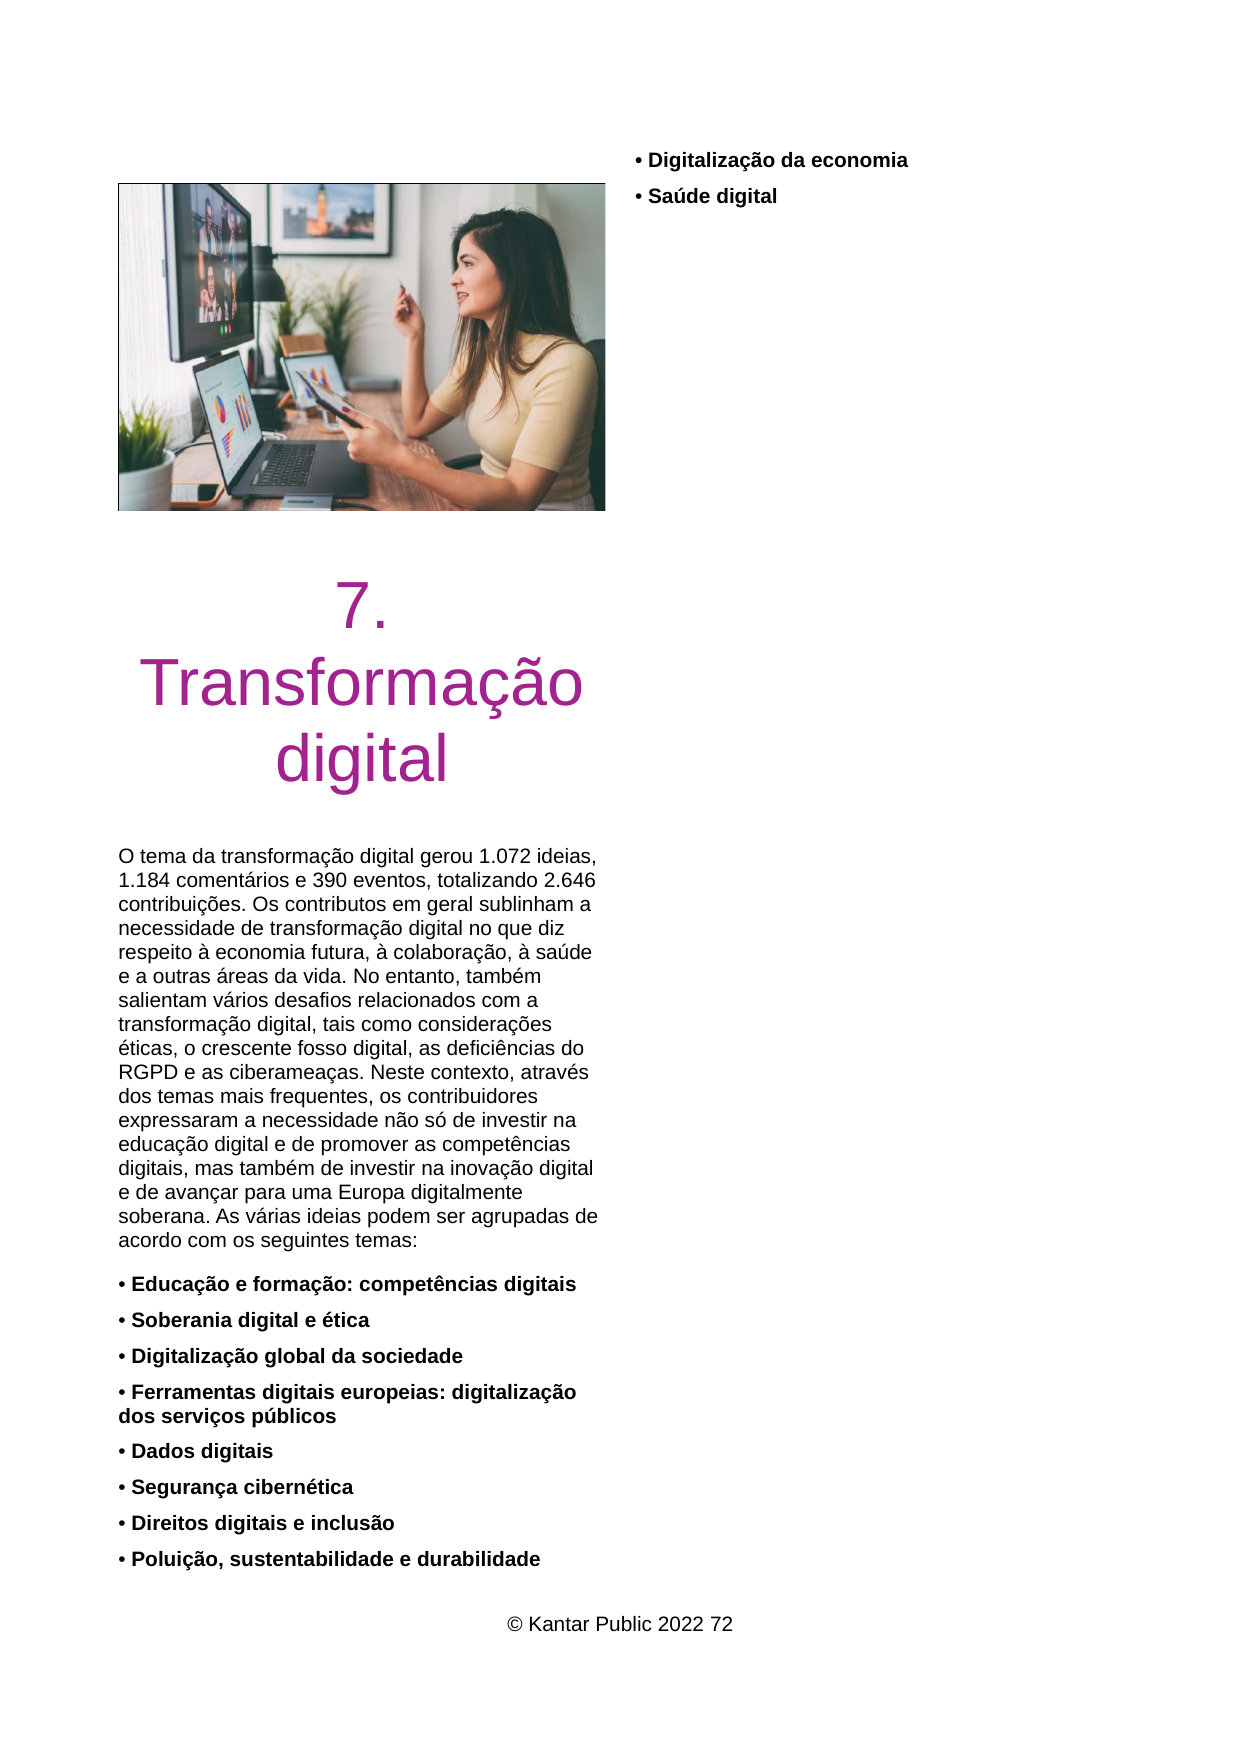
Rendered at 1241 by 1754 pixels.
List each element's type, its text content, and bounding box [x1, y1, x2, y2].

text • Saúde digital [635, 184, 1122, 208]
subtitle 7. Transformação digital [118, 566, 605, 796]
text • Digitalização da economia [635, 148, 1122, 172]
text • Educação e formação: competências digitais [118, 1272, 605, 1296]
text • Direitos digitais e inclusão [118, 1511, 605, 1535]
picture [118, 183, 606, 511]
text • Segurança cibernética [118, 1475, 605, 1499]
text O tema da transformação digital gerou 1.072 ideias, 1.184 comentários e 390 eventos, totalizando 2.646 contribuições. Os contributos em geral sublinham a necessidade de transformação digital no que diz respeito à economia futura, à colaboração, à saúde e a outras áreas da vida. No entanto, também salientam vários desafios relacionados com a transformação digital, tais como considerações éticas, o crescente fosso digital, as deficiências do RGPD e as ciberameaças. Neste contexto, através dos temas mais frequentes, os contribuidores expressaram a necessidade não só de investir na educação digital e de promover as competências digitais, mas também de investir na inovação digital e de avançar para uma Europa digitalmente soberana. As várias ideias podem ser agrupadas de acordo com os seguintes temas: [118, 844, 605, 1251]
text • Soberania digital e ética [118, 1308, 605, 1332]
text • Dados digitais [118, 1439, 605, 1463]
text • Poluição, sustentabilidade e durabilidade [118, 1547, 605, 1571]
text • Digitalização global da sociedade [118, 1344, 605, 1368]
text • Ferramentas digitais europeias: digitalização dos serviços públicos [118, 1379, 605, 1427]
